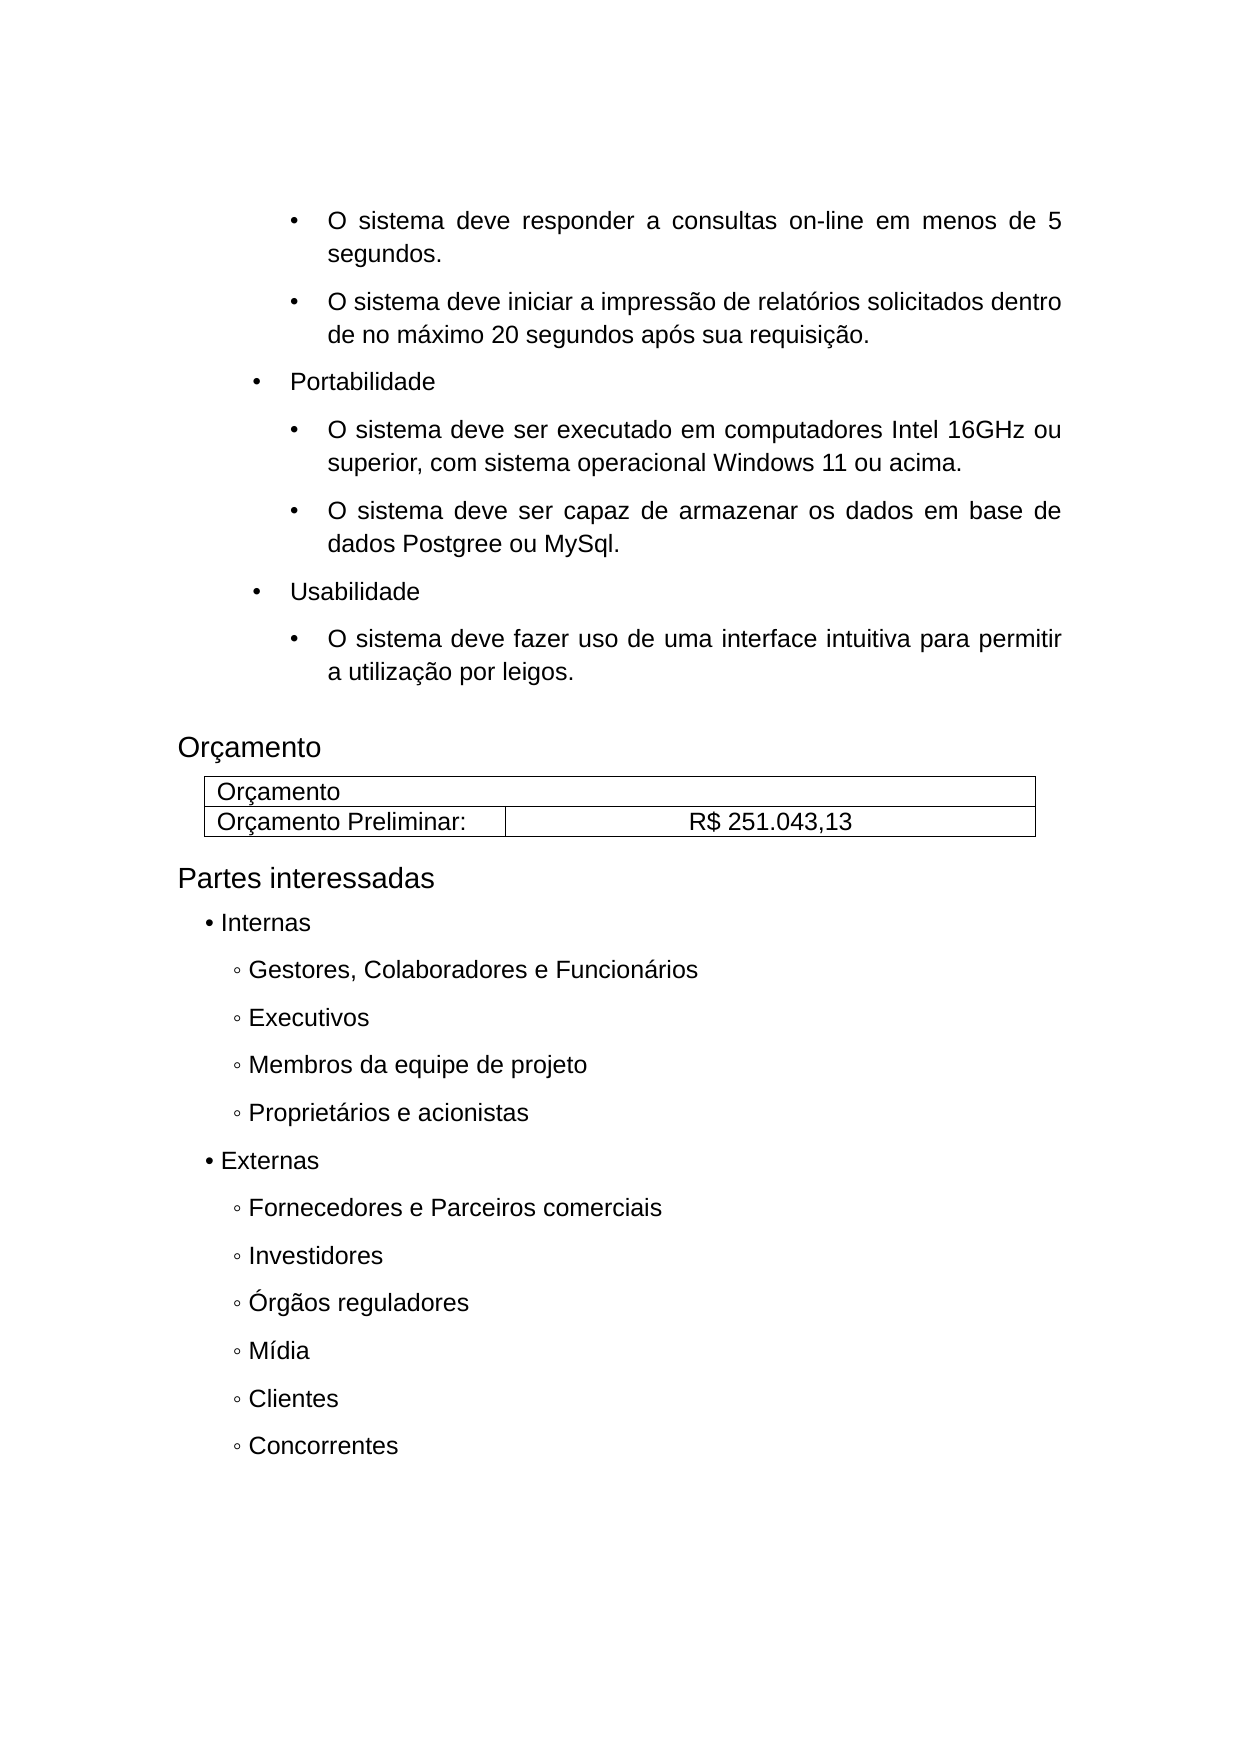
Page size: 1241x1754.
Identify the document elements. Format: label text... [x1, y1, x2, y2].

list O sistema deve iniciar a impressão de relatórios solicitados dentro de no máximo 20 segundos após sua requisição. [290, 287, 1063, 348]
text ◦ Gestores, Colaboradores e Funcionários [177, 955, 1063, 984]
list O sistema deve ser executado em computadores Intel 16GHz ou superior, com sistema operacional Windows 11 ou acima. [290, 415, 1063, 477]
text ◦ Fornecedores e Parceiros comerciais [177, 1193, 1063, 1222]
table_header Orçamento [205, 777, 1035, 806]
text ◦ Proprietários e acionistas [177, 1098, 1063, 1127]
text ◦ Clientes [177, 1384, 1063, 1412]
subtitle Partes interessadas [177, 862, 1063, 895]
list O sistema deve ser capaz de armazenar os dados em base de dados Postgree ou MySql. [290, 496, 1063, 558]
list Usabilidade [252, 576, 1063, 605]
subtitle Orçamento [177, 730, 1063, 763]
text ◦ Concorrentes [177, 1431, 1063, 1460]
list Portabilidade [252, 367, 1063, 396]
text • Internas [177, 908, 1063, 936]
table_cell Orçamento Preliminar: [205, 807, 505, 836]
table_cell R$ 251.043,13 [506, 807, 1035, 836]
list O sistema deve responder a consultas on-line em menos de 5 segundos. [290, 206, 1063, 268]
text ◦ Membros da equipe de projeto [177, 1050, 1063, 1079]
text ◦ Mídia [177, 1336, 1063, 1365]
text ◦ Executivos [177, 1003, 1063, 1032]
list O sistema deve fazer uso de uma interface intuitiva para permitir a utilização por leigos. [290, 624, 1063, 686]
text ◦ Investidores [177, 1241, 1063, 1269]
text ◦ Órgãos reguladores [177, 1288, 1063, 1317]
text • Externas [177, 1146, 1063, 1174]
